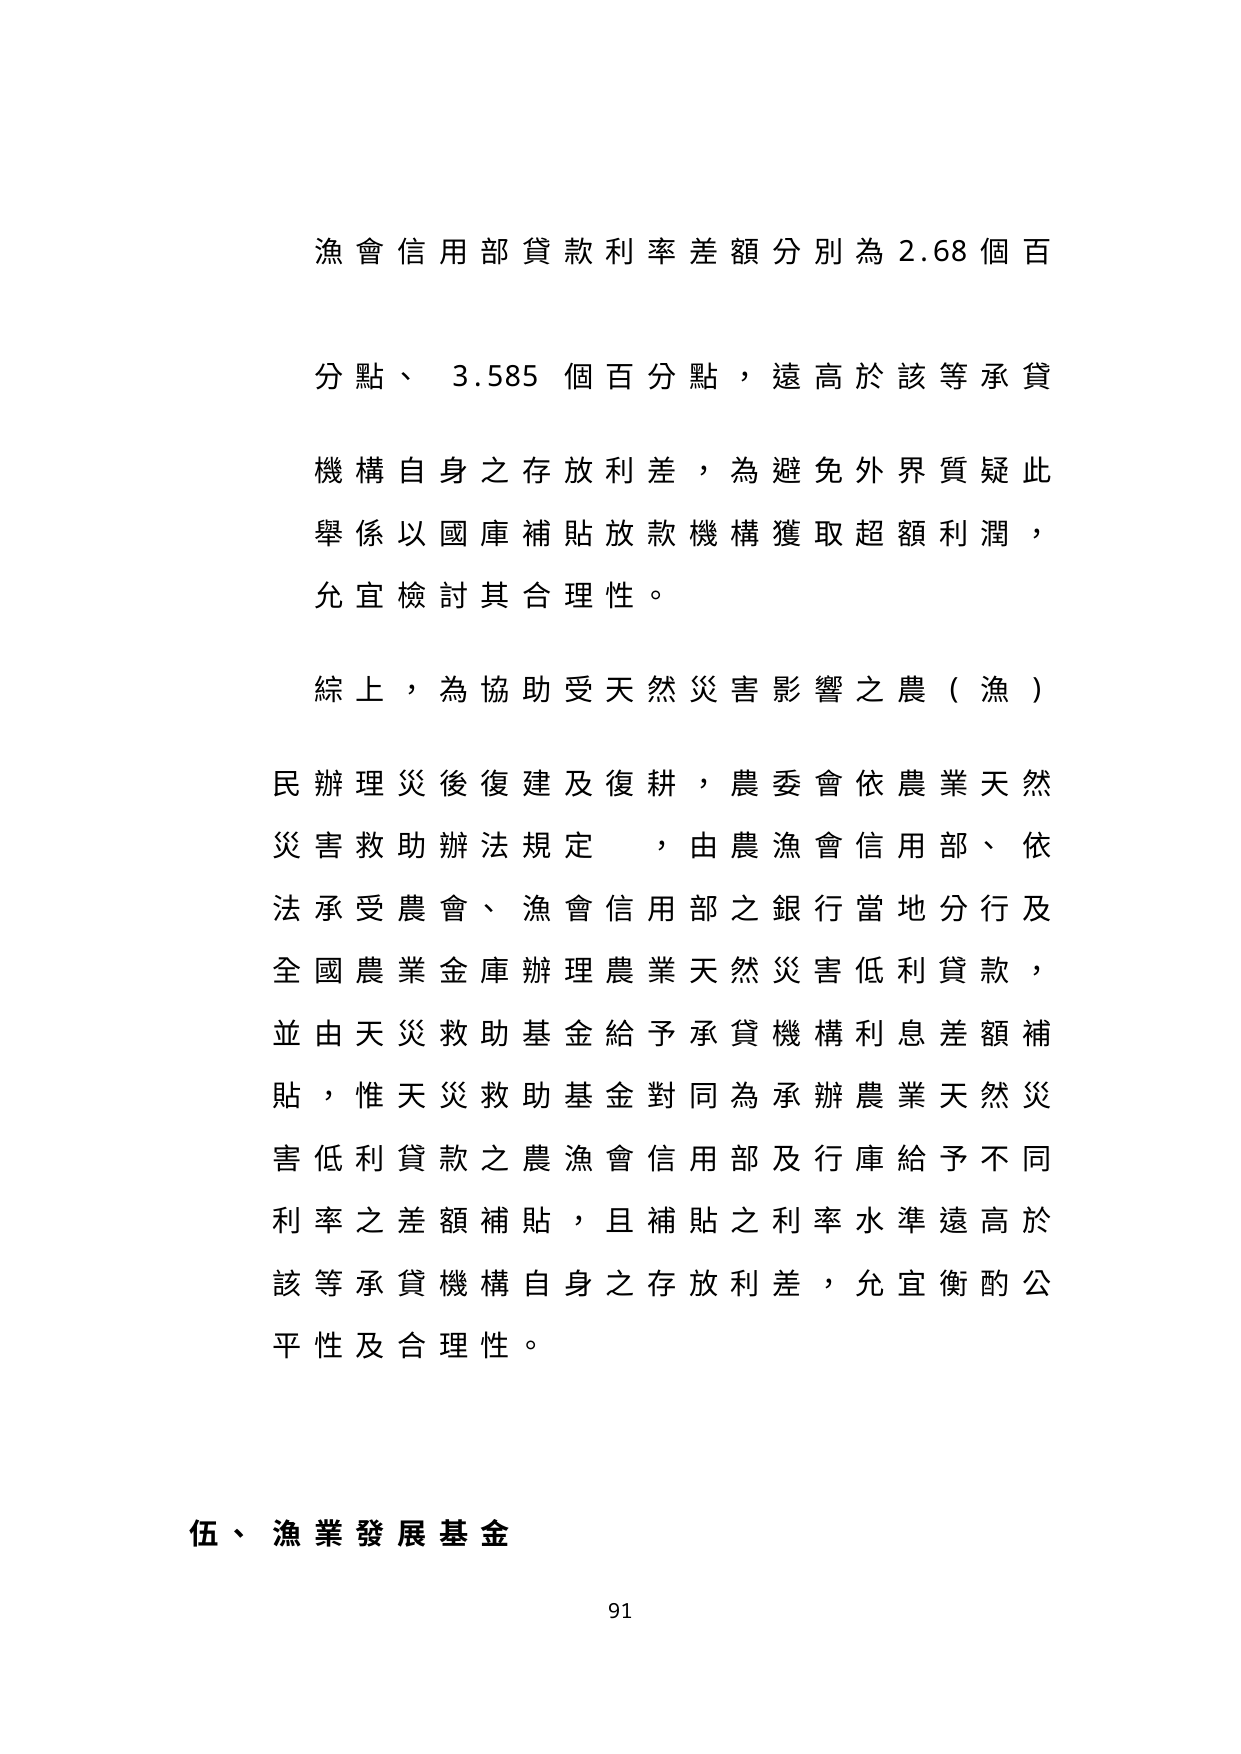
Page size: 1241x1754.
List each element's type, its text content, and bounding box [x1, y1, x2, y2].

text 漁會信用部貸款利率差額分別為2.68個百分點、3.585個百分點，遠高於該等承貸機構自身之存放利差，為避免外界質疑此舉係以國庫補貼放款機構獲取超額利潤，允宜檢討其合理性。 [271, 177, 1058, 615]
text 綜上，為協助受天然災害影響之農(漁)民辦理災後復建及復耕，農委會依農業天然災害救助辦法規定 ，由農漁會信用部、依法承受農會、漁會信用部之銀行當地分行及全國農業金庫辦理農業天然災害低利貸款，並由天災救助基金給予承貸機構利息差額補貼，惟天災救助基金對同為承辦農業天然災害低利貸款之農漁會信用部及行庫給予不同利率之差額補貼，且補貼之利率水準遠高於該等承貸機構自身之存放利差，允宜衡酌公平性及合理性。 [242, 615, 1058, 1365]
text 伍、漁業發展基金 [183, 1490, 1058, 1552]
